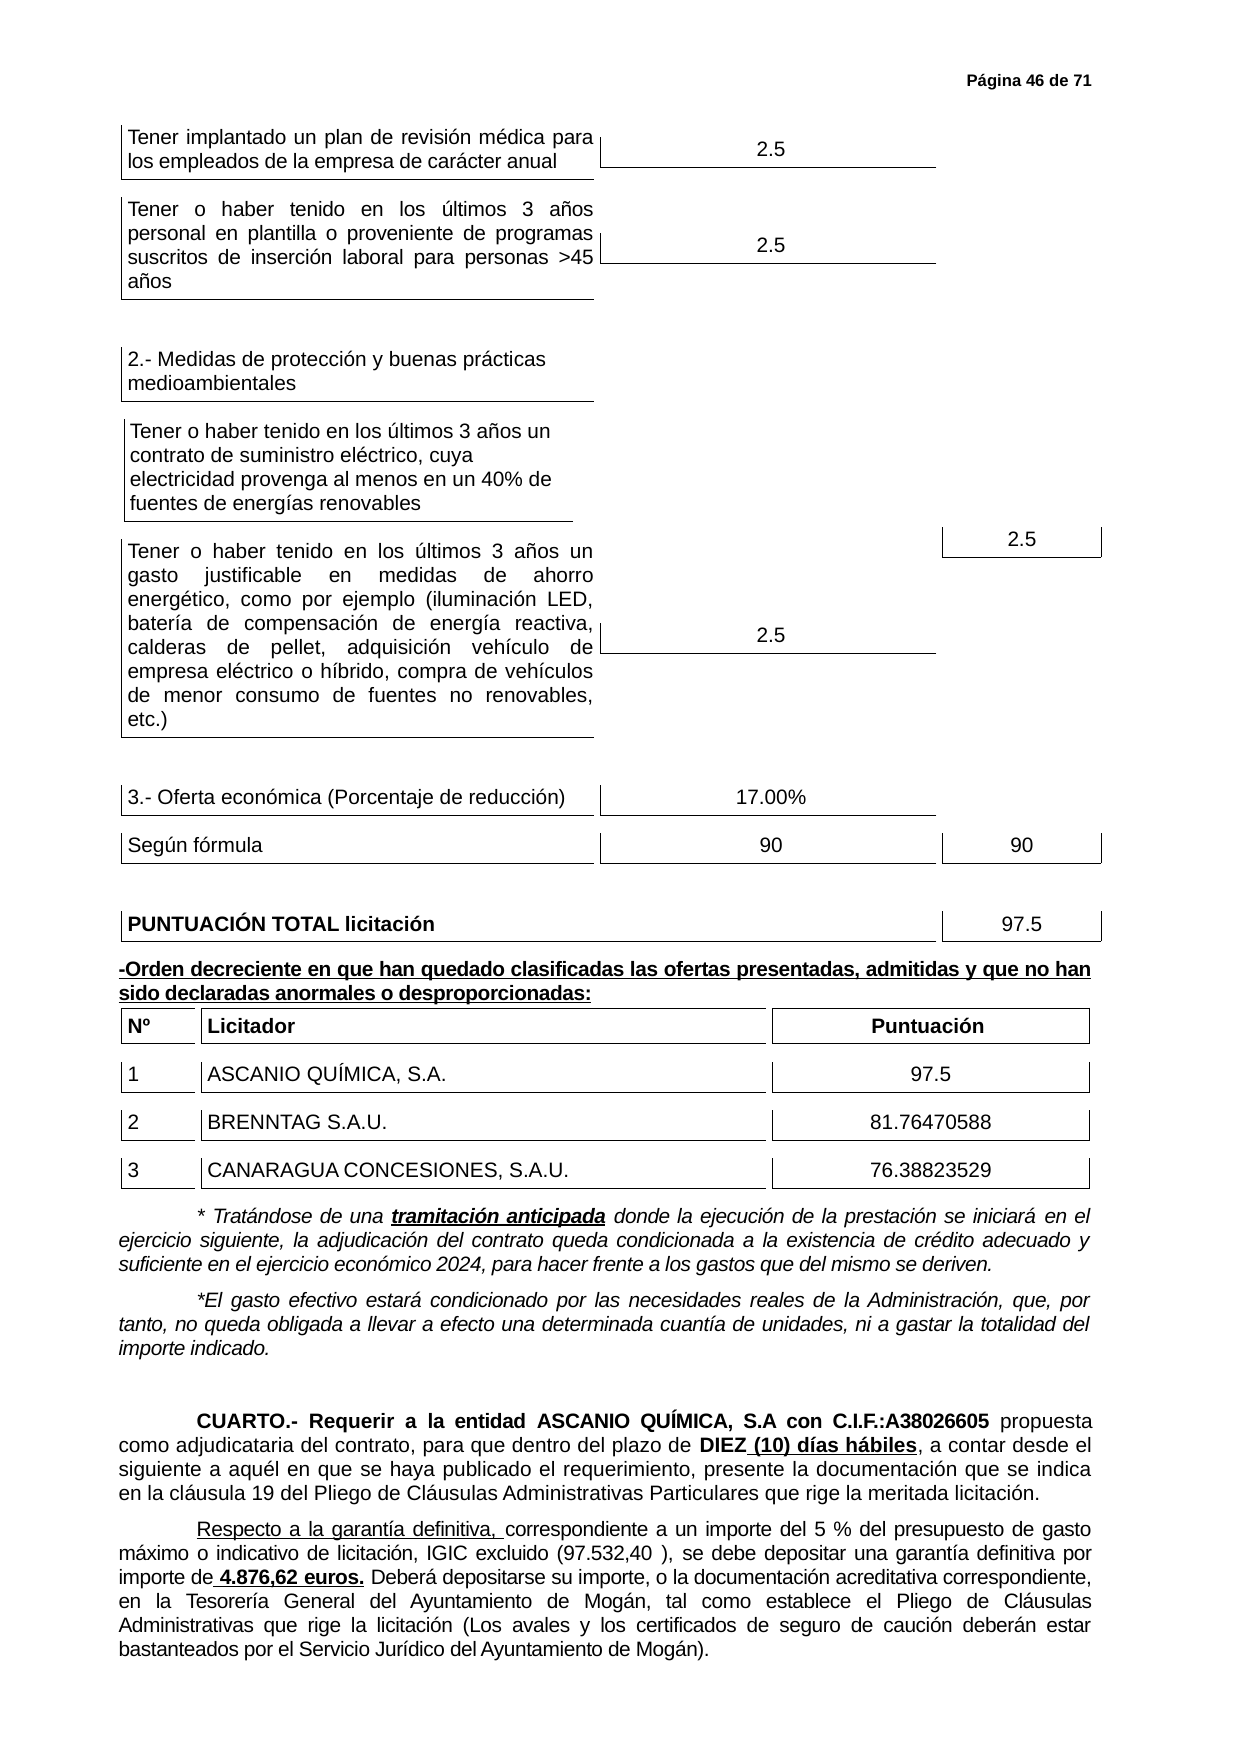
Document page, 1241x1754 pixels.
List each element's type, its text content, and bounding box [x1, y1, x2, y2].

text CUARTO.- Requerir a la entidad ASCANIO QUÍMICA, S.A con C.I.F.:A38026605 propuesta como adjudicataria del contrato, para que dentro del plazo de DIEZ (10) días hábiles, a contar desde el siguiente a aquél en que se haya publicado el requerimiento, presente la documentación que se indica en la cláusula 19 del Pliego de Cláusulas Administrativas Particulares que rige la meritada licitación. [118, 1409, 1092, 1504]
table_header Nº [118, 1005, 198, 1059]
table_cell 81,76470588 [769, 1107, 1092, 1155]
table_cell 17,00% [597, 782, 939, 830]
table_cell CANARAGUA CONCESIONES, S.A.U. [198, 1155, 769, 1203]
text *El gasto efectivo estará condicionado por las necesidades reales de la Administración, que, por tanto, no queda obligada a llevar a efecto una determinada cuantía de unidades, ni a gastar la totalidad del importe indicado. [118, 1288, 1092, 1360]
text -Orden decreciente en que han quedado clasificadas las ofertas presentadas, admitidas y que no han sido declaradas anormales o desproporcionadas: [118, 957, 1092, 1004]
table_cell Tener implantado un plan de revisión médica para los empleados de la empresa de carácter anual [118, 122, 597, 194]
table_cell 90 [939, 830, 1104, 879]
table_cell [939, 879, 1104, 908]
table_cell [939, 782, 1104, 830]
table_cell Tener o haber tenido en los últimos 3 años personal en plantilla o proveniente de programas suscritos de inserción laboral para personas >45 años [118, 194, 597, 314]
table_cell [939, 122, 1104, 314]
table_cell [597, 879, 939, 908]
table_cell 2,5 [597, 122, 939, 194]
table_cell 2,5 [597, 194, 939, 314]
table_cell 1 [118, 1059, 198, 1107]
table_header Licitador [198, 1005, 769, 1059]
table_cell 2,5 [597, 536, 939, 752]
table_cell PUNTUACIÓN TOTAL licitación [118, 909, 939, 957]
table_cell [939, 314, 1104, 344]
table_cell 90 [597, 830, 939, 879]
table_cell 97,5 [939, 909, 1104, 957]
table_cell [597, 344, 939, 416]
table_cell 3 [118, 1155, 198, 1203]
table_cell 76,38823529 [769, 1155, 1092, 1203]
table_cell [118, 879, 597, 908]
text * Tratándose de una tramitación anticipada donde la ejecución de la prestación se iniciará en el ejercicio siguiente, la adjudicación del contrato queda condicionada a la existencia de crédito adecuado y suficiente en el ejercicio económico 2024, para hacer frente a los gastos que del mismo se deriven. [118, 1203, 1092, 1275]
table_cell [118, 753, 597, 782]
table_cell ASCANIO QUÍMICA, S.A. [198, 1059, 769, 1107]
table_cell [597, 753, 939, 782]
table_cell 3.- Oferta económica (Porcentaje de reducción) [118, 782, 597, 830]
table_cell 2,5 [939, 344, 1104, 752]
table_header Puntuación [769, 1005, 1092, 1059]
table_cell BRENNTAG S.A.U. [198, 1107, 769, 1155]
table_cell Tener o haber tenido en los últimos 3 años un contrato de suministro eléctrico, cuya electricidad provenga al menos en un 40% de fuentes de energías renovables [118, 416, 597, 536]
table_cell [597, 314, 939, 344]
table_cell 97,5 [769, 1059, 1092, 1107]
table_cell [118, 314, 597, 344]
table_cell 2 [118, 1107, 198, 1155]
table_cell Según fórmula [118, 830, 597, 879]
table_cell [597, 416, 939, 536]
table_cell 2.- Medidas de protección y buenas prácticas medioambientales [118, 344, 597, 416]
table_cell Tener o haber tenido en los últimos 3 años un gasto justificable en medidas de ahorro energético, como por ejemplo (iluminación LED, batería de compensación de energía reactiva, calderas de pellet, adquisición vehículo de empresa eléctrico o híbrido, compra de vehículos de menor consumo de fuentes no renovables, etc.) [118, 536, 597, 752]
table_cell [939, 753, 1104, 782]
text Respecto a la garantía definitiva, correspondiente a un importe del 5 % del presupuesto de gasto máximo o indicativo de licitación, IGIC excluido (97.532,40 ), se debe depositar una garantía definitiva por importe de 4.876,62 euros. Deberá depositarse su importe, o la documentación acreditativa correspondiente, en la Tesorería General del Ayuntamiento de Mogán, tal como establece el Pliego de Cláusulas Administrativas que rige la licitación (Los avales y los certificados de seguro de caución deberán estar bastanteados por el Servicio Jurídico del Ayuntamiento de Mogán). [118, 1517, 1092, 1661]
